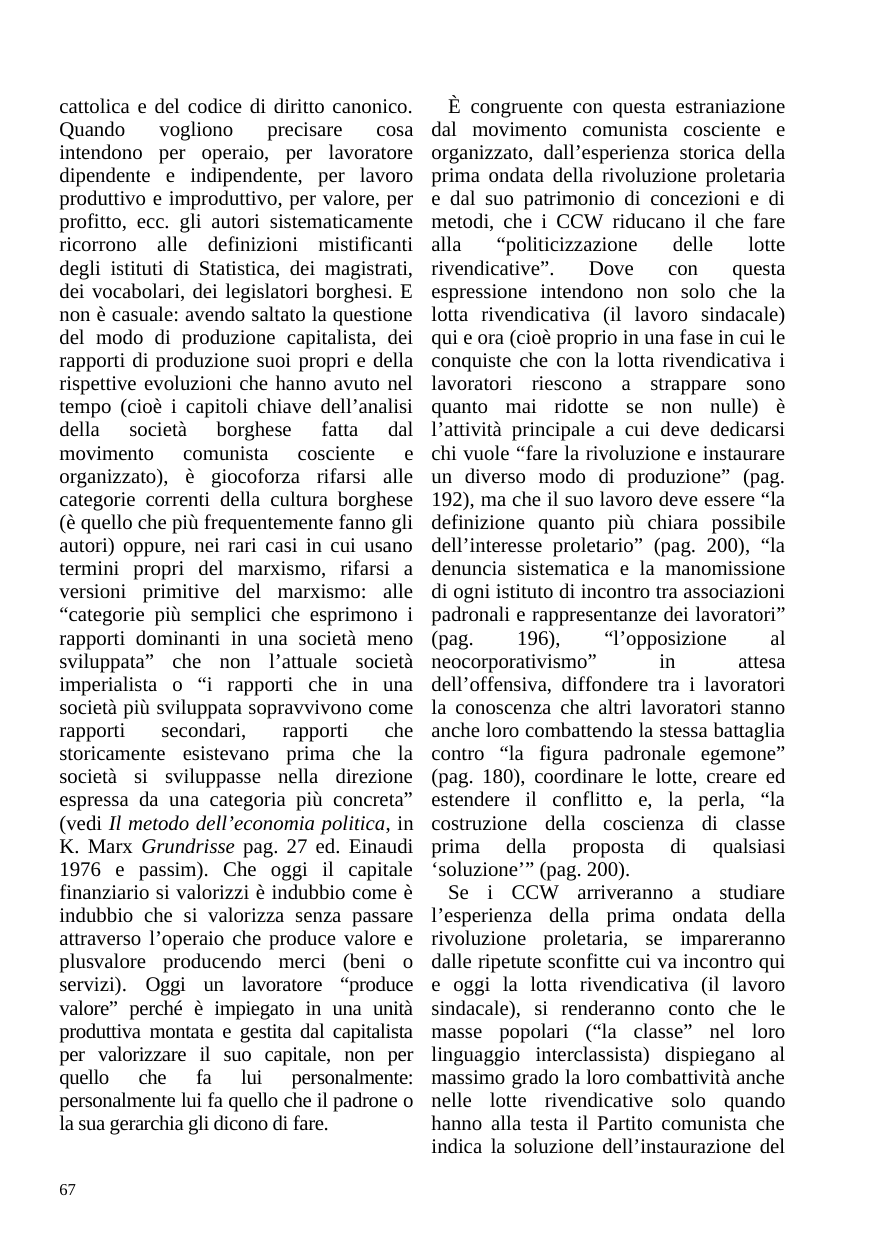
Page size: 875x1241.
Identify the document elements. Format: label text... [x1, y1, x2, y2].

text cattolica e del codice di diritto canonico. Quando vogliono precisare cosa intendono per operaio, per lavoratore dipendente e indipendente, per lavoro produttivo e improduttivo, per valore, per profitto, ecc. gli autori sistematicamente ricorrono alle definizioni mistificanti degli istituti di Statistica, dei magistrati, dei vocabolari, dei legislatori borghesi. E non è casuale: avendo saltato la questione del modo di produzione capitalista, dei rapporti di produzione suoi propri e della rispettive evoluzioni che hanno avuto nel tempo (cioè i capitoli chiave dell’analisi della società borghese fatta dal movimento comunista cosciente e organizzato), è giocoforza rifarsi alle categorie correnti della cultura borghese (è quello che più frequentemente fanno gli autori) oppure, nei rari casi in cui usano termini propri del marxismo, rifarsi a versioni primitive del marxismo: alle “categorie più semplici che esprimono i rapporti dominanti in una società meno sviluppata” che non l’attuale società imperialista o “i rapporti che in una società più sviluppata sopravvivono come rapporti secondari, rapporti che storicamente esistevano prima che la società si sviluppasse nella direzione espressa da una categoria più concreta” (vedi Il metodo dell’economia politica, in K. Marx Grundrisse pag. 27 ed. Einaudi 1976 e passim). Che oggi il capitale finanziario si valorizzi è indubbio come è indubbio che si valorizza senza passare attraverso l’operaio che produce valore e plusvalore producendo merci (beni o servizi). Oggi un lavoratore “produce valore” perché è impiegato in una unità produttiva montata e gestita dal capitalista per valorizzare il suo capitale, non per quello che fa lui personalmente: personalmente lui fa quello che il padrone o la sua gerarchia gli dicono di fare. [59, 94, 413, 1135]
text Se i CCW arriveranno a studiare l’esperienza della prima ondata della rivoluzione proletaria, se impareranno dalle ripetute sconfitte cui va incontro qui e oggi la lotta rivendicativa (il lavoro sindacale), si renderanno conto che le masse popolari (“la classe” nel loro linguaggio interclassista) dispiegano al massimo grado la loro combattività anche nelle lotte rivendicative solo quando hanno alla testa il Partito comunista che indica la soluzione dell’instaurazione del [431, 881, 786, 1158]
text È congruente con questa estraniazione dal movimento comunista cosciente e organizzato, dall’esperienza storica della prima ondata della rivoluzione proletaria e dal suo patrimonio di concezioni e di metodi, che i CCW riducano il che fare alla “politicizzazione delle lotte rivendicative”. Dove con questa espressione intendono non solo che la lotta rivendicativa (il lavoro sindacale) qui e ora (cioè proprio in una fase in cui le conquiste che con la lotta rivendicativa i lavoratori riescono a strappare sono quanto mai ridotte se non nulle) è l’attività principale a cui deve dedicarsi chi vuole “fare la rivoluzione e instaurare un diverso modo di produzione” (pag. 192), ma che il suo lavoro deve essere “la definizione quanto più chiara possibile dell’interesse proletario” (pag. 200), “la denuncia sistematica e la manomissione di ogni istituto di incontro tra associazioni padronali e rappresentanze dei lavoratori” (pag. 196), “l’opposizione al neocorporativismo” in attesa dell’offensiva, diffondere tra i lavoratori la conoscenza che altri lavoratori stanno anche loro combattendo la stessa battaglia contro “la figura padronale egemone” (pag. 180), coordinare le lotte, creare ed estendere il conflitto e, la perla, “la costruzione della coscienza di classe prima della proposta di qualsiasi ‘soluzione’” (pag. 200). [431, 94, 786, 881]
